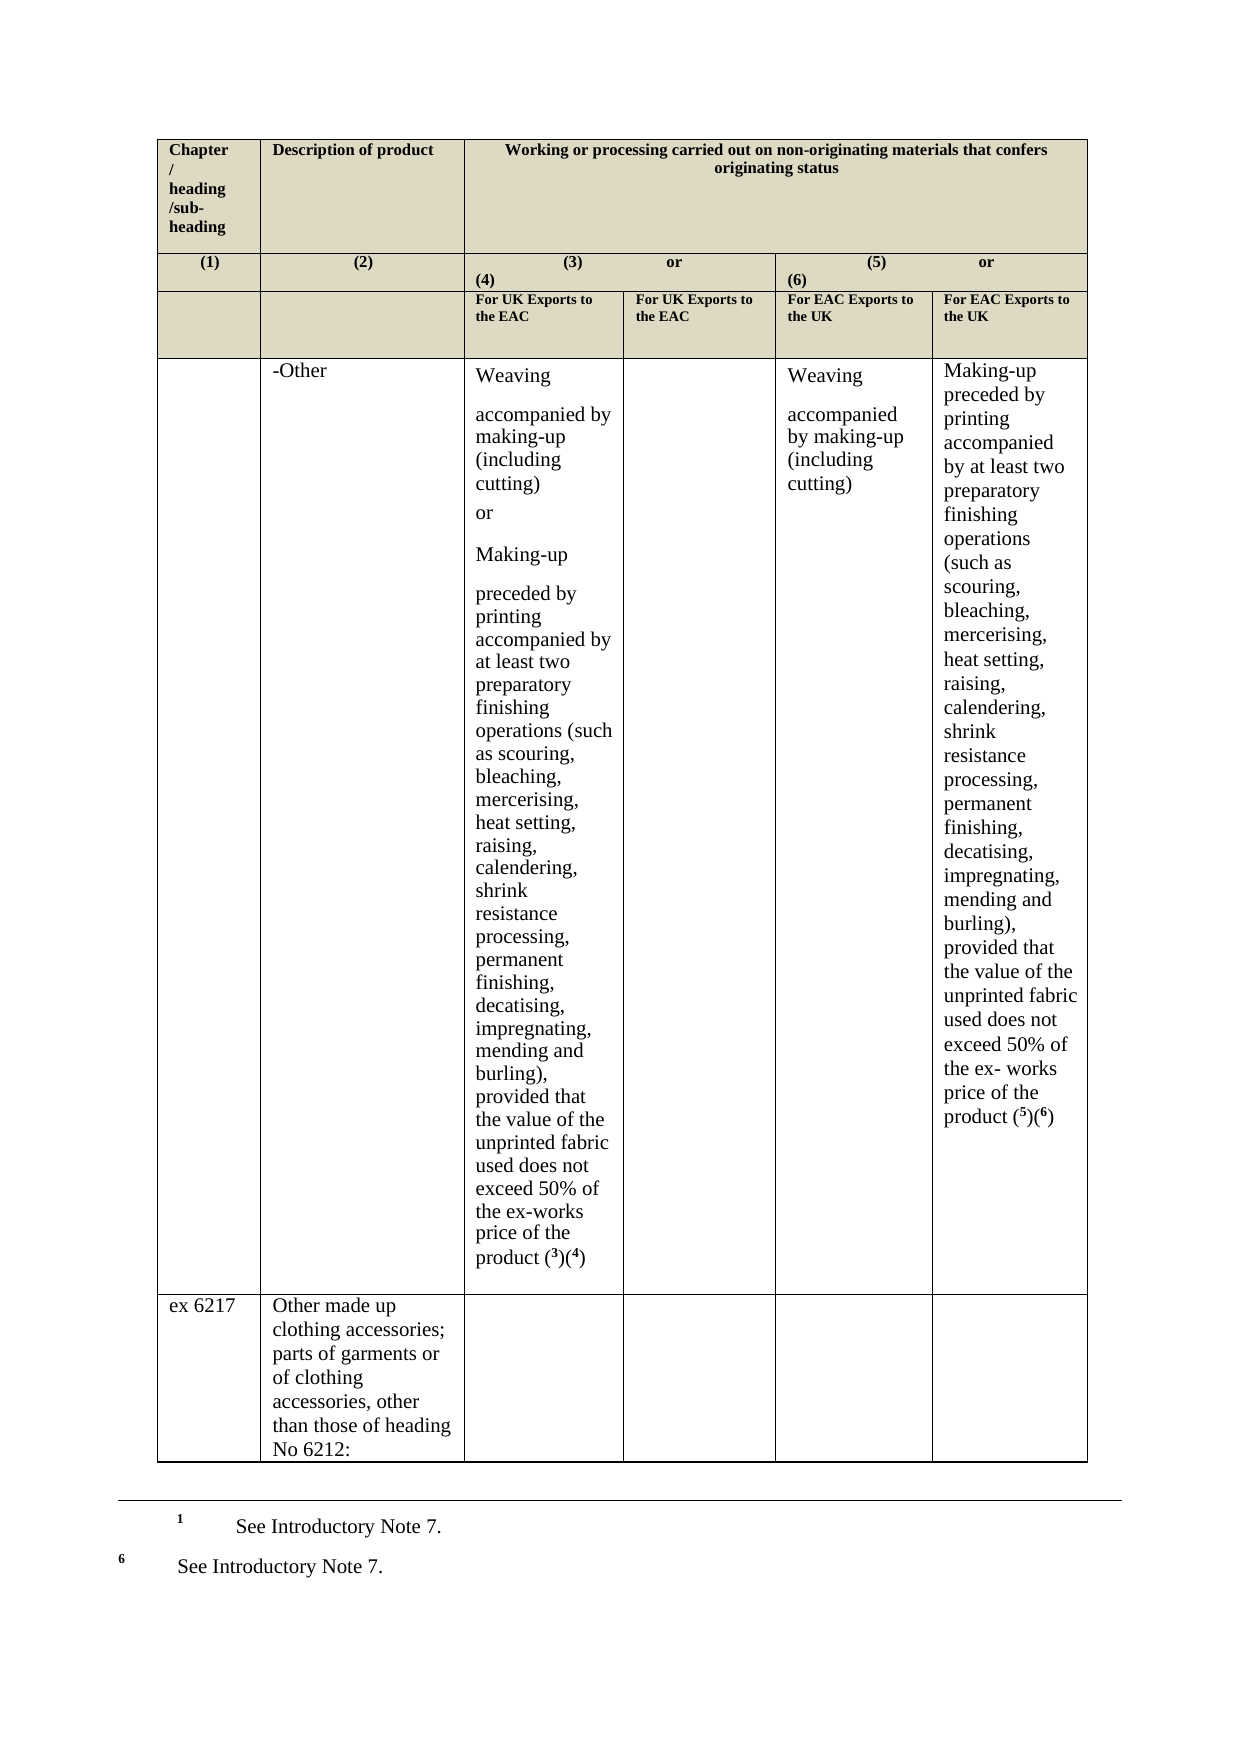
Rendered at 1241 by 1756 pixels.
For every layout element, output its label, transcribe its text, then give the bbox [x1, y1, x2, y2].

table_cell [776, 498, 932, 541]
table_cell permanent [465, 949, 623, 972]
table_cell preceded by [465, 583, 623, 606]
table_cell [261, 272, 464, 291]
table_cell accompanied by [465, 404, 623, 426]
table_cell [261, 498, 464, 541]
table_cell finishing, [465, 972, 623, 994]
table_cell [158, 292, 260, 358]
table_cell cutting) [465, 472, 623, 498]
text 1 See Introductory Note 7. [177, 1514, 1134, 1539]
table_cell (including [776, 449, 932, 472]
table_cell [261, 449, 464, 472]
table_cell mercerising, [465, 789, 623, 811]
table_cell [261, 404, 464, 426]
table_cell For EAC Exports to the UK [776, 292, 932, 358]
table_cell [261, 472, 464, 498]
table_cell [261, 292, 464, 358]
table_cell at least two [465, 651, 623, 674]
table_cell used does not [465, 1155, 623, 1177]
table_cell [933, 1295, 1087, 1461]
table_cell [261, 541, 464, 1294]
table_cell [158, 272, 260, 291]
table_cell as scouring, [465, 743, 623, 766]
table_header Working or processing carried out on non-originating materials that confers originating status [465, 140, 1087, 253]
table_cell decatising, [465, 995, 623, 1017]
table_cell (4) [465, 272, 624, 291]
table_cell (1) [158, 254, 260, 272]
table_cell For UK Exports to the EAC [624, 292, 775, 358]
table_cell printing [465, 606, 623, 628]
table_cell shrink [465, 880, 623, 903]
table_cell ex 6217 [158, 1295, 260, 1461]
table_cell bleaching, [465, 766, 623, 788]
table_cell processing, [465, 926, 623, 949]
table_cell provided that [465, 1086, 623, 1109]
table_cell cutting) [776, 472, 932, 498]
table_cell [624, 272, 775, 291]
table_cell finishing [465, 697, 623, 720]
table_header Description of product [261, 140, 464, 253]
table_cell product (3)(4) [465, 1245, 623, 1294]
table_cell (2) [261, 254, 464, 272]
table_cell calendering, [465, 857, 623, 880]
table_cell resistance [465, 903, 623, 926]
table_cell Making-up preceded by printing accompanied by at least two preparatory finishing operations (such as scouring, bleaching, mercerising, heat setting, raising, calendering, shrink resistance processing, permanent finishing, decatising, impregnating, mending and burling), provided that the value of the unprinted fabric used does not exceed 50% of the ex- works price of the product (5)(6) [933, 359, 1087, 1294]
table_header Chapter/heading/sub-heading [158, 140, 260, 253]
table_cell Weaving [776, 359, 932, 403]
table_cell making-up [465, 426, 623, 449]
table_cell heat setting, [465, 811, 623, 834]
table_cell (5) [776, 254, 932, 272]
table_cell (including [465, 449, 623, 472]
table_cell raising, [465, 834, 623, 857]
table_cell by making-up [776, 426, 932, 449]
table_cell accompanied by [465, 628, 623, 651]
table_cell [932, 272, 1087, 291]
table_cell price of the [465, 1223, 623, 1244]
table_cell [624, 1295, 775, 1461]
table_cell or [932, 254, 1087, 272]
table_cell [624, 359, 775, 1294]
table_cell (3) [465, 254, 624, 272]
table_cell unprinted fabric [465, 1132, 623, 1154]
table_cell exceed 50% of [465, 1178, 623, 1200]
table_cell (6) [776, 272, 932, 291]
table_cell preparatory [465, 674, 623, 697]
table_cell Making-up [465, 541, 623, 583]
table_cell [261, 426, 464, 449]
table_cell [158, 359, 260, 1294]
table_cell [465, 1295, 623, 1461]
table_cell mending and [465, 1040, 623, 1063]
table_cell the ex-works [465, 1200, 623, 1223]
table_cell [776, 1295, 932, 1461]
table_cell Weaving [465, 359, 623, 403]
table_cell or [465, 498, 623, 541]
table_cell [776, 541, 932, 1294]
table_cell accompanied [776, 404, 932, 426]
table_cell or [624, 254, 775, 272]
table_cell For UK Exports to the EAC [465, 292, 623, 358]
table_cell For EAC Exports to the UK [933, 292, 1087, 358]
table_cell operations (such [465, 720, 623, 743]
table_cell burling), [465, 1063, 623, 1086]
table_cell -Other [261, 359, 464, 403]
table_cell the value of the [465, 1109, 623, 1132]
table_cell Other made up clothing accessories; parts of garments or of clothing accessories, other than those of heading No 6212: [261, 1295, 464, 1461]
table_cell impregnating, [465, 1017, 623, 1040]
